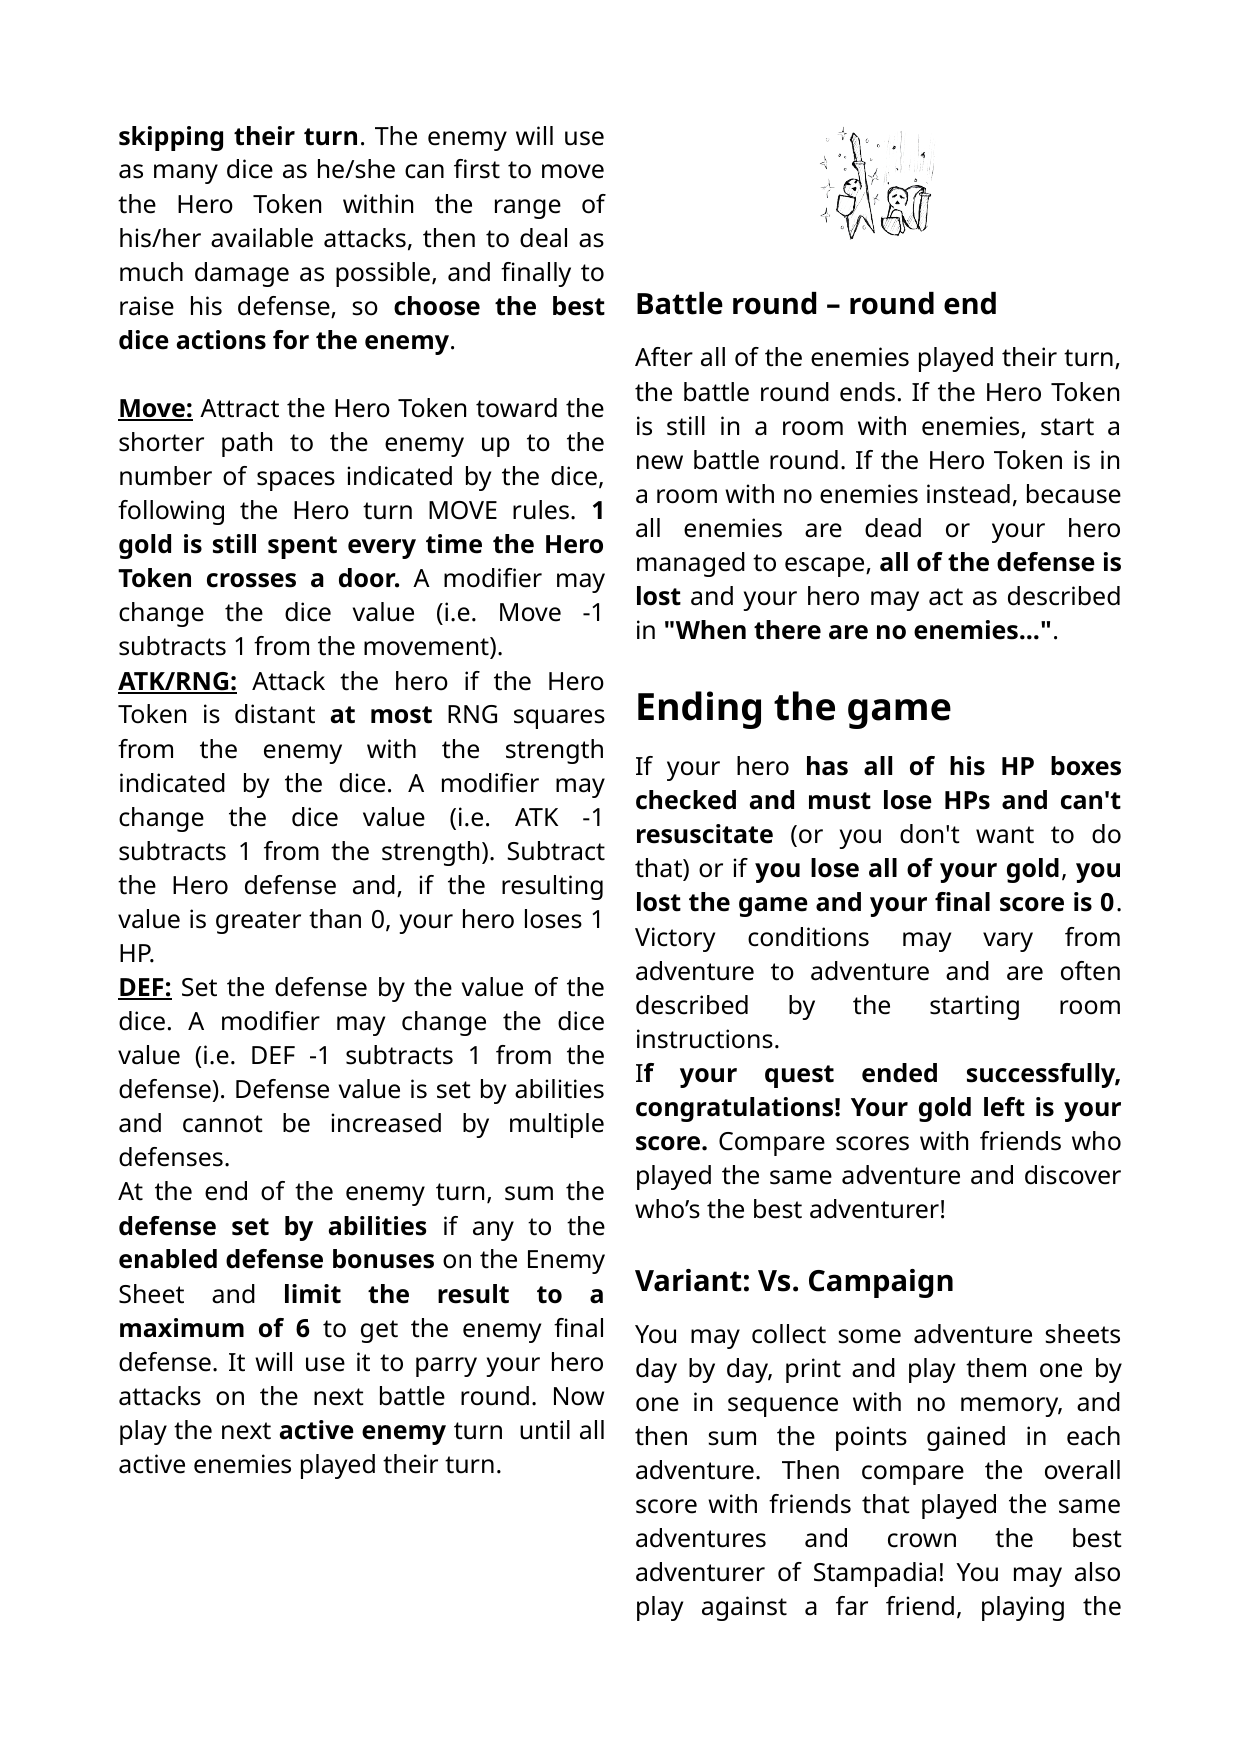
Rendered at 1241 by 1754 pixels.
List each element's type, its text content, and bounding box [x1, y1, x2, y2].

text Battle round – round end [635, 283, 1122, 323]
text You may collect some adventure sheets day by day, print and play them one by one in sequence with no memory, and then sum the points gained in each adventure. Then compare the overall score with friends that played the same adventures and crown the best adventurer of Stampadia! You may also play against a far friend, playing the [635, 1317, 1122, 1623]
picture [811, 118, 946, 250]
text If your quest ended successfully, congratulations! Your gold left is your score. Compare scores with friends who played the same adventure and discover who’s the best adventurer! [635, 1055, 1122, 1226]
text After all of the enemies played their turn, the battle round ends. If the Hero Token is still in a room with enemies, start a new battle round. If the Hero Token is in a room with no enemies instead, because all enemies are dead or your hero managed to escape, all of the defense is lost and your hero may act as described in "When there are no enemies...". [635, 340, 1122, 647]
text At the end of the enemy turn, sum the defense set by abilities if any to the enabled defense bonuses on the Enemy Sheet and limit the result to a maximum of 6 to get the enemy final defense. It will use it to parry your hero attacks on the next battle round. Now play the next active enemy turn until all active enemies played their turn. [118, 1174, 605, 1481]
text If your hero has all of his HP boxes checked and must lose HPs and can't resuscitate (or you don't want to do that) or if you lose all of your gold, you lost the game and your final score is 0. Victory conditions may vary from adventure to adventure and are often described by the starting room instructions. [635, 749, 1122, 1055]
text Variant: Vs. Campaign [635, 1260, 1122, 1299]
text skipping their turn. The enemy will use as many dice as he/she can first to move the Hero Token within the range of his/her available attacks, then to deal as much damage as possible, and finally to raise his defense, so choose the best dice actions for the enemy. [118, 118, 605, 357]
text ATK/RNG: Attack the hero if the Hero Token is distant at most RNG squares from the enemy with the strength indicated by the dice. A modifier may change the dice value (i.e. ATK -1 subtracts 1 from the strength). Subtract the Hero defense and, if the resulting value is greater than 0, your hero loses 1 HP. [118, 663, 605, 970]
text DEF: Set the defense by the value of the dice. A modifier may change the dice value (i.e. DEF -1 subtracts 1 from the defense). Defense value is set by abilities and cannot be increased by multiple defenses. [118, 970, 605, 1174]
text Ending the game [635, 681, 1122, 732]
text Move: Attract the Hero Token toward the shorter path to the enemy up to the number of spaces indicated by the dice, following the Hero turn MOVE rules. 1 gold is still spent every time the Hero Token crosses a door. A modifier may change the dice value (i.e. Move -1 subtracts 1 from the movement). [118, 391, 605, 663]
